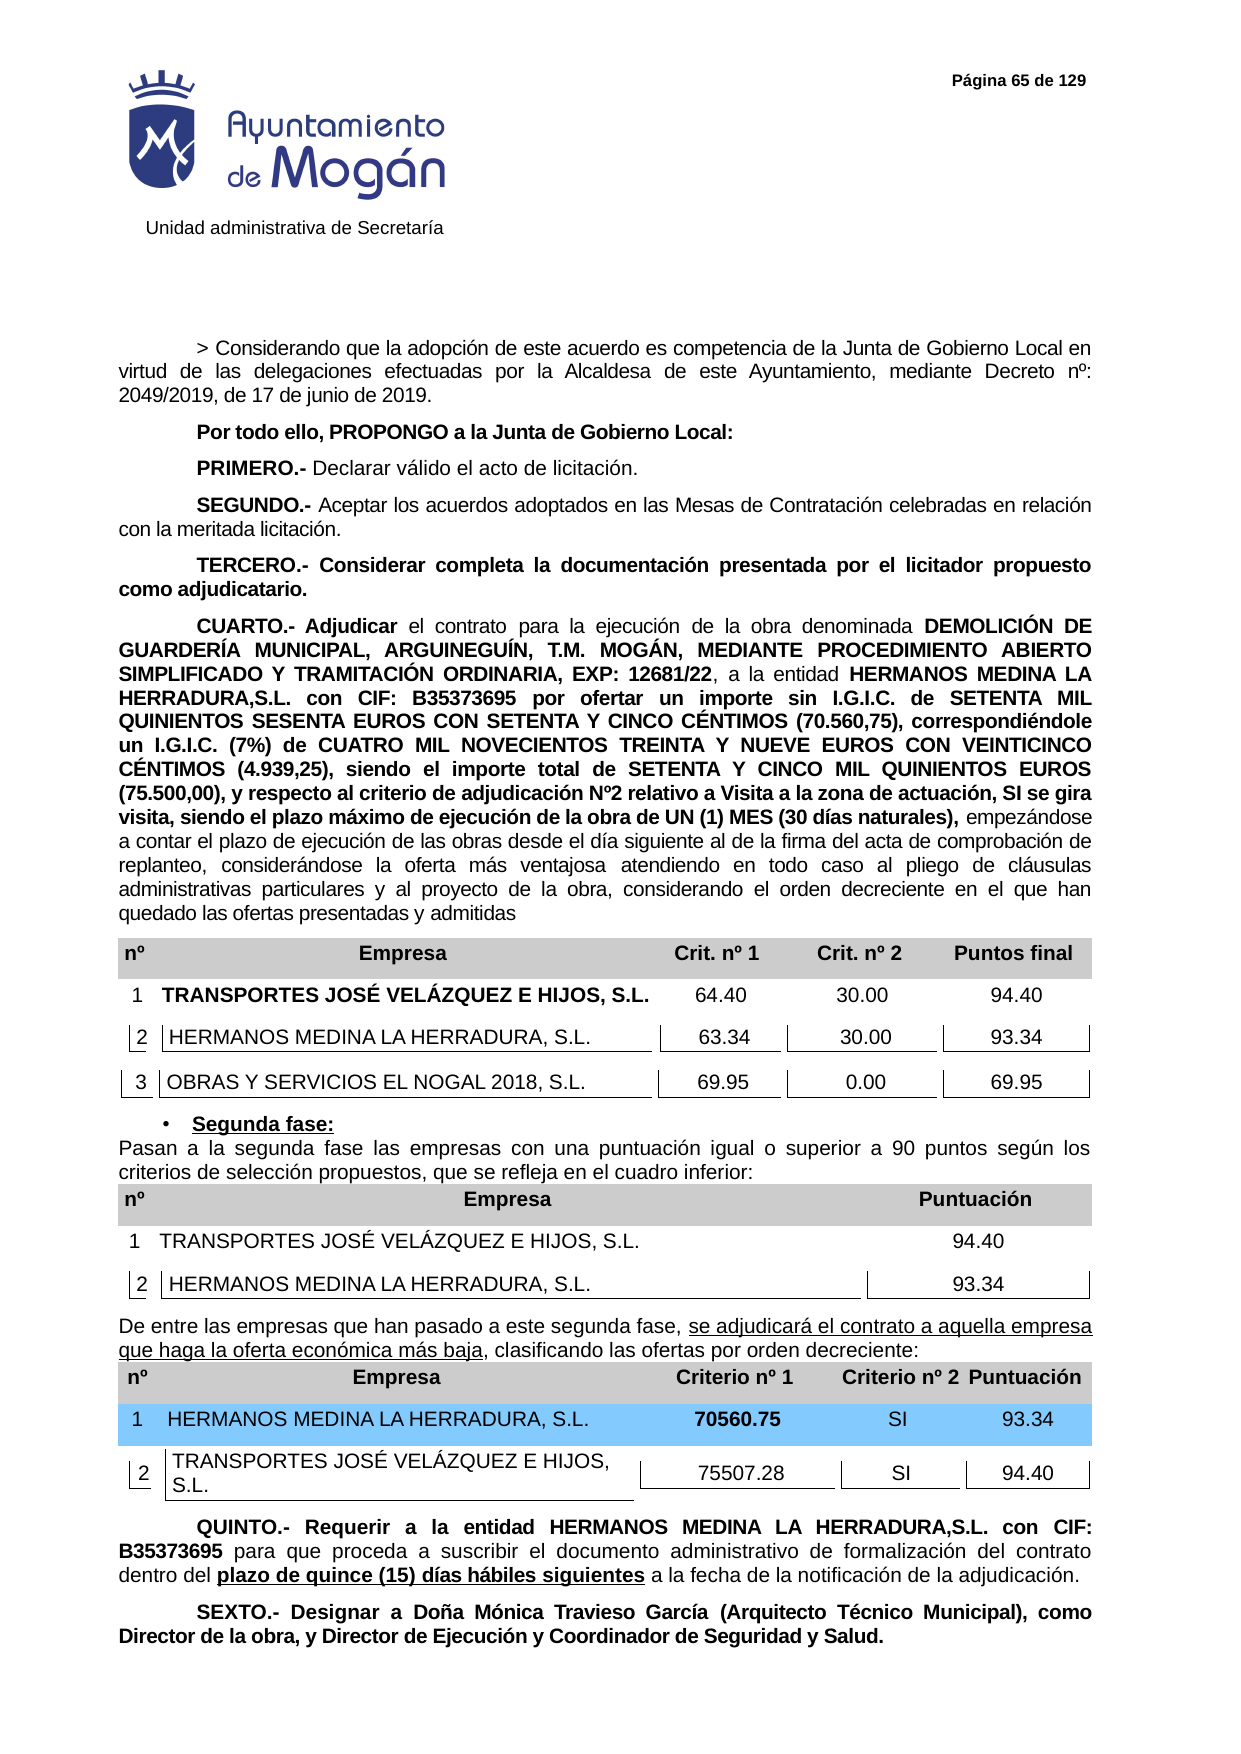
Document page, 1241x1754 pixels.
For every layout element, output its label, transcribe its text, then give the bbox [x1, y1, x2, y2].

table_cell 1 [118, 1404, 162, 1446]
table_cell TRANSPORTES JOSÉ VELÁZQUEZ E HIJOS, S.L. [156, 980, 655, 1022]
table_cell 0,00 [784, 1067, 940, 1112]
text Pasan a la segunda fase las empresas con una puntuación igual o superior a 90 puntos según los criterios de selección propuestos, que se refleja en el cuadro inferior: [118, 1136, 1092, 1184]
table_cell 2 [118, 1446, 162, 1515]
table_header Crit. nº 1 [655, 938, 784, 979]
table_header Criterio nº 2 [838, 1362, 963, 1404]
table_cell 2 [118, 1022, 156, 1067]
table_cell TRANSPORTES JOSÉ VELÁZQUEZ E HIJOS, S.L. [156, 1226, 864, 1268]
table_cell TRANSPORTES JOSÉ VELÁZQUEZ E HIJOS, S.L. [162, 1446, 637, 1515]
table_cell 63,34 [655, 1022, 784, 1067]
table_cell 94,40 [864, 1226, 1092, 1268]
text TERCERO.- Considerar completa la documentación presentada por el licitador propuesto como adjudicatario. [118, 553, 1092, 601]
table_cell HERMANOS MEDINA LA HERRADURA, S.L. [156, 1269, 864, 1314]
text > Considerando que la adopción de este acuerdo es competencia de la Junta de Gobierno Local en virtud de las delegaciones efectuadas por la Alcaldesa de este Ayuntamiento, mediante Decreto nº: 2049/2019, de 17 de junio de 2019. [118, 335, 1092, 407]
table_cell 75507,28 [637, 1446, 838, 1515]
text PRIMERO.- Declarar válido el acto de licitación. [118, 456, 1092, 480]
table_header nº [118, 1184, 156, 1226]
table_cell HERMANOS MEDINA LA HERRADURA, S.L. [156, 1022, 655, 1067]
table_cell 93,34 [940, 1022, 1092, 1067]
table_cell 30,00 [784, 1022, 940, 1067]
table_header Puntuación [864, 1184, 1092, 1226]
table_header Empresa [162, 1362, 637, 1404]
table_header nº [118, 1362, 162, 1404]
table_cell 1 [118, 980, 156, 1022]
table_cell 70560,75 [637, 1404, 838, 1446]
table_header Crit. nº 2 [784, 938, 940, 979]
table_header Criterio nº 1 [637, 1362, 838, 1404]
text De entre las empresas que han pasado a este segunda fase, se adjudicará el contrato a aquella empresa que haga la oferta económica más baja, clasificando las ofertas por orden decreciente: [118, 1314, 1092, 1362]
table_cell OBRAS Y SERVICIOS EL NOGAL 2018, S.L. [156, 1067, 655, 1112]
table_cell 3 [118, 1067, 156, 1112]
table_cell 2 [118, 1269, 156, 1314]
table_cell 93,34 [963, 1404, 1092, 1446]
table_cell SI [838, 1446, 963, 1515]
table_header Empresa [156, 1184, 864, 1226]
table_cell HERMANOS MEDINA LA HERRADURA, S.L. [162, 1404, 637, 1446]
table_header Empresa [156, 938, 655, 979]
table_cell 69,95 [655, 1067, 784, 1112]
table_header Puntos final [940, 938, 1092, 979]
table_cell 64,40 [655, 980, 784, 1022]
table_cell 1 [118, 1226, 156, 1268]
table_cell 93,34 [864, 1269, 1092, 1314]
picture [128, 70, 445, 206]
text SEGUNDO.- Aceptar los acuerdos adoptados en las Mesas de Contratación celebradas en relación con la meritada licitación. [118, 493, 1092, 541]
table_cell 69,95 [940, 1067, 1092, 1112]
text CUARTO.- Adjudicar el contrato para la ejecución de la obra denominada DEMOLICIÓN DE GUARDERÍA MUNICIPAL, ARGUINEGUÍN, T.M. MOGÁN, MEDIANTE PROCEDIMIENTO ABIERTO SIMPLIFICADO Y TRAMITACIÓN ORDINARIA, EXP: 12681/22, a la entidad HERMANOS MEDINA LA HERRADURA,S.L. con CIF: B35373695 por ofertar un importe sin I.G.I.C. de SETENTA MIL QUINIENTOS SESENTA EUROS CON SETENTA Y CINCO CÉNTIMOS (70.560,75), correspondiéndole un I.G.I.C. (7%) de CUATRO MIL NOVECIENTOS TREINTA Y NUEVE EUROS CON VEINTICINCO CÉNTIMOS (4.939,25), siendo el importe total de SETENTA Y CINCO MIL QUINIENTOS EUROS (75.500,00), y respecto al criterio de adjudicación Nº2 relativo a Visita a la zona de actuación, SI se gira visita, siendo el plazo máximo de ejecución de la obra de UN (1) MES (30 días naturales), empezándose a contar el plazo de ejecución de las obras desde el día siguiente al de la firma del acta de comprobación de replanteo, considerándose la oferta más ventajosa atendiendo en todo caso al pliego de cláusulas administrativas particulares y al proyecto de la obra, considerando el orden decreciente en el que han quedado las ofertas presentadas y admitidas [118, 613, 1092, 925]
table_header Puntuación [963, 1362, 1092, 1404]
table_cell 30,00 [784, 980, 940, 1022]
list Segunda fase: [162, 1112, 1092, 1136]
text Por todo ello, PROPONGO a la Junta de Gobierno Local: [118, 420, 1092, 444]
text QUINTO.- Requerir a la entidad HERMANOS MEDINA LA HERRADURA,S.L. con CIF: B35373695 para que proceda a suscribir el documento administrativo de formalización del contrato dentro del plazo de quince (15) días hábiles siguientes a la fecha de la notificación de la adjudicación. [118, 1515, 1092, 1587]
table_cell 94,40 [940, 980, 1092, 1022]
table_header nº [118, 938, 156, 979]
table_cell 94,40 [963, 1446, 1092, 1515]
text SEXTO.- Designar a Doña Mónica Travieso García (Arquitecto Técnico Municipal), como Director de la obra, y Director de Ejecución y Coordinador de Seguridad y Salud. [118, 1599, 1092, 1647]
table_cell SI [838, 1404, 963, 1446]
